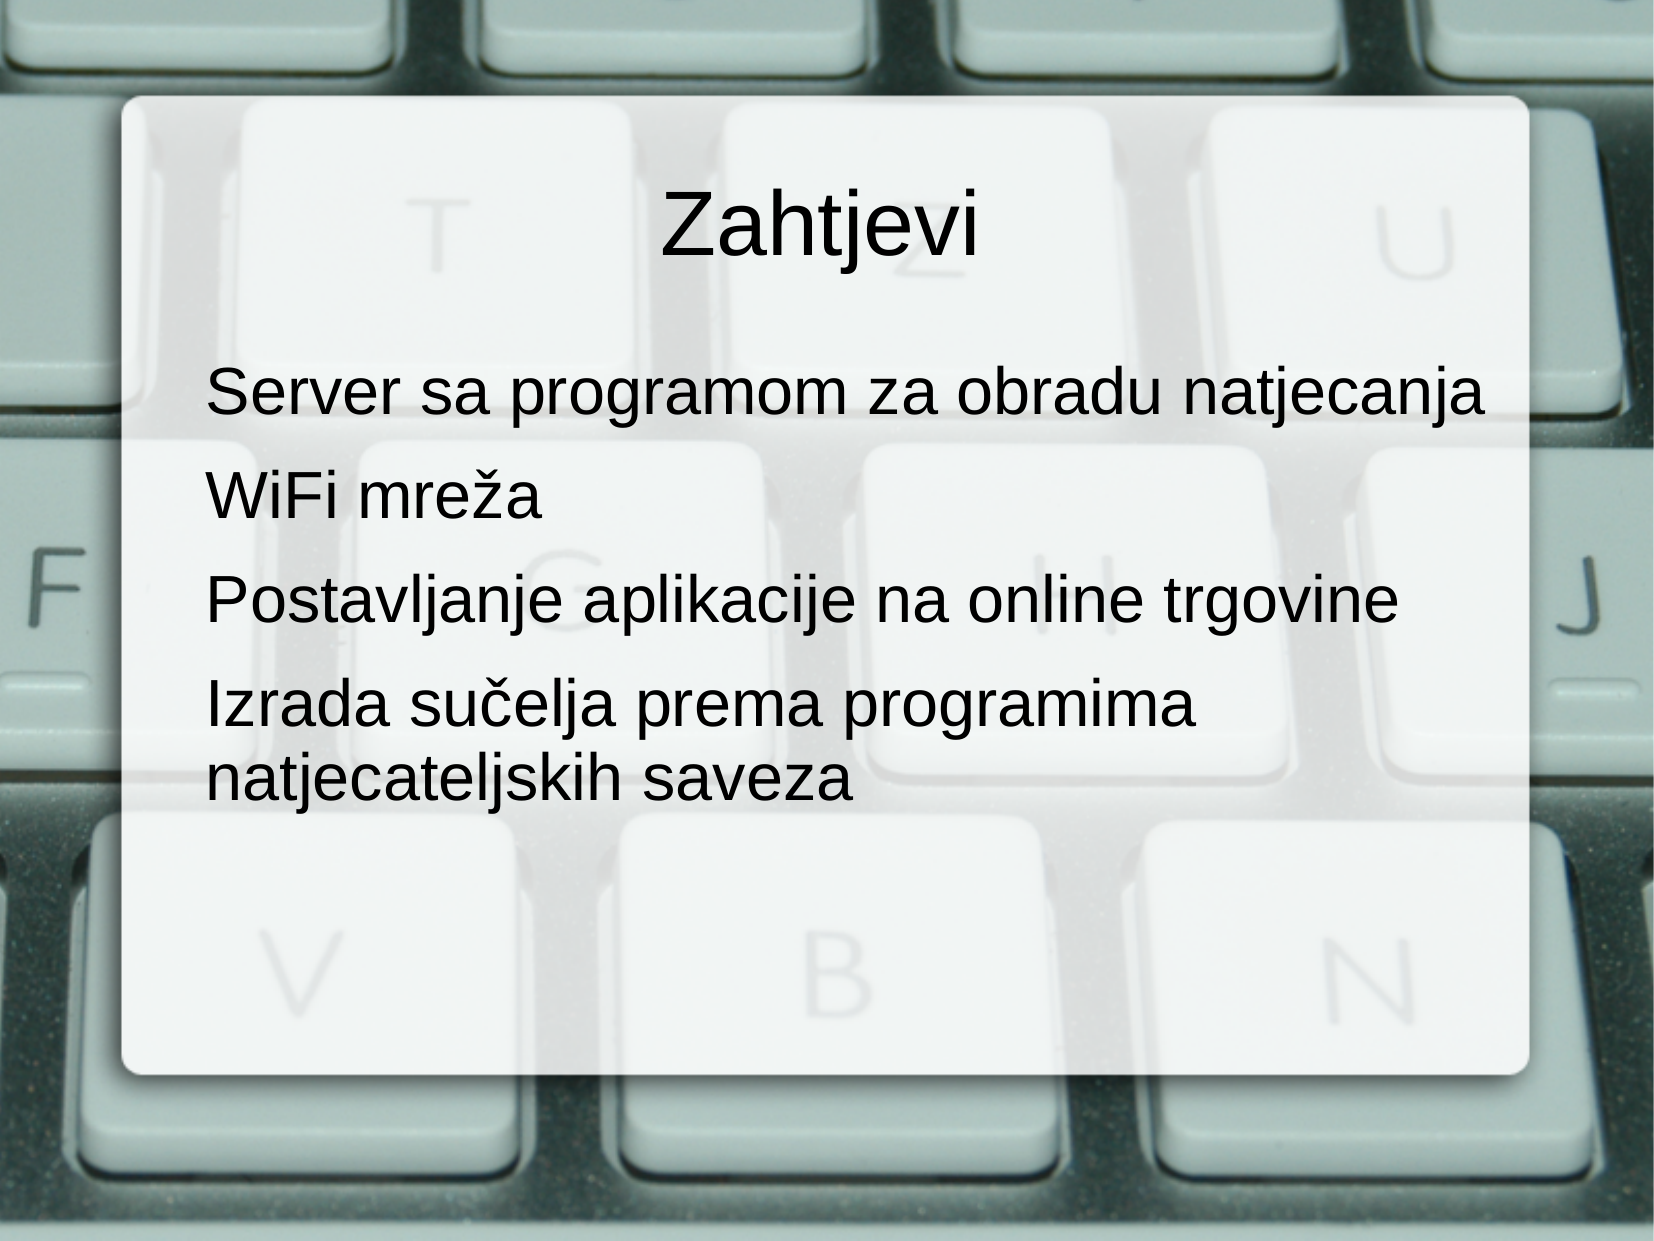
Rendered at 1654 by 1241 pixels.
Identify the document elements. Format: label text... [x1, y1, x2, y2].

picture [0, 0, 1654, 1241]
title Zahtjevi [135, 117, 1506, 325]
list Server sa programom za obradu natjecanja WiFi mreža Postavljanje aplikacije na online trgovine Izrada sučelja prema programima natjecateljskih saveza [134, 350, 1516, 1133]
